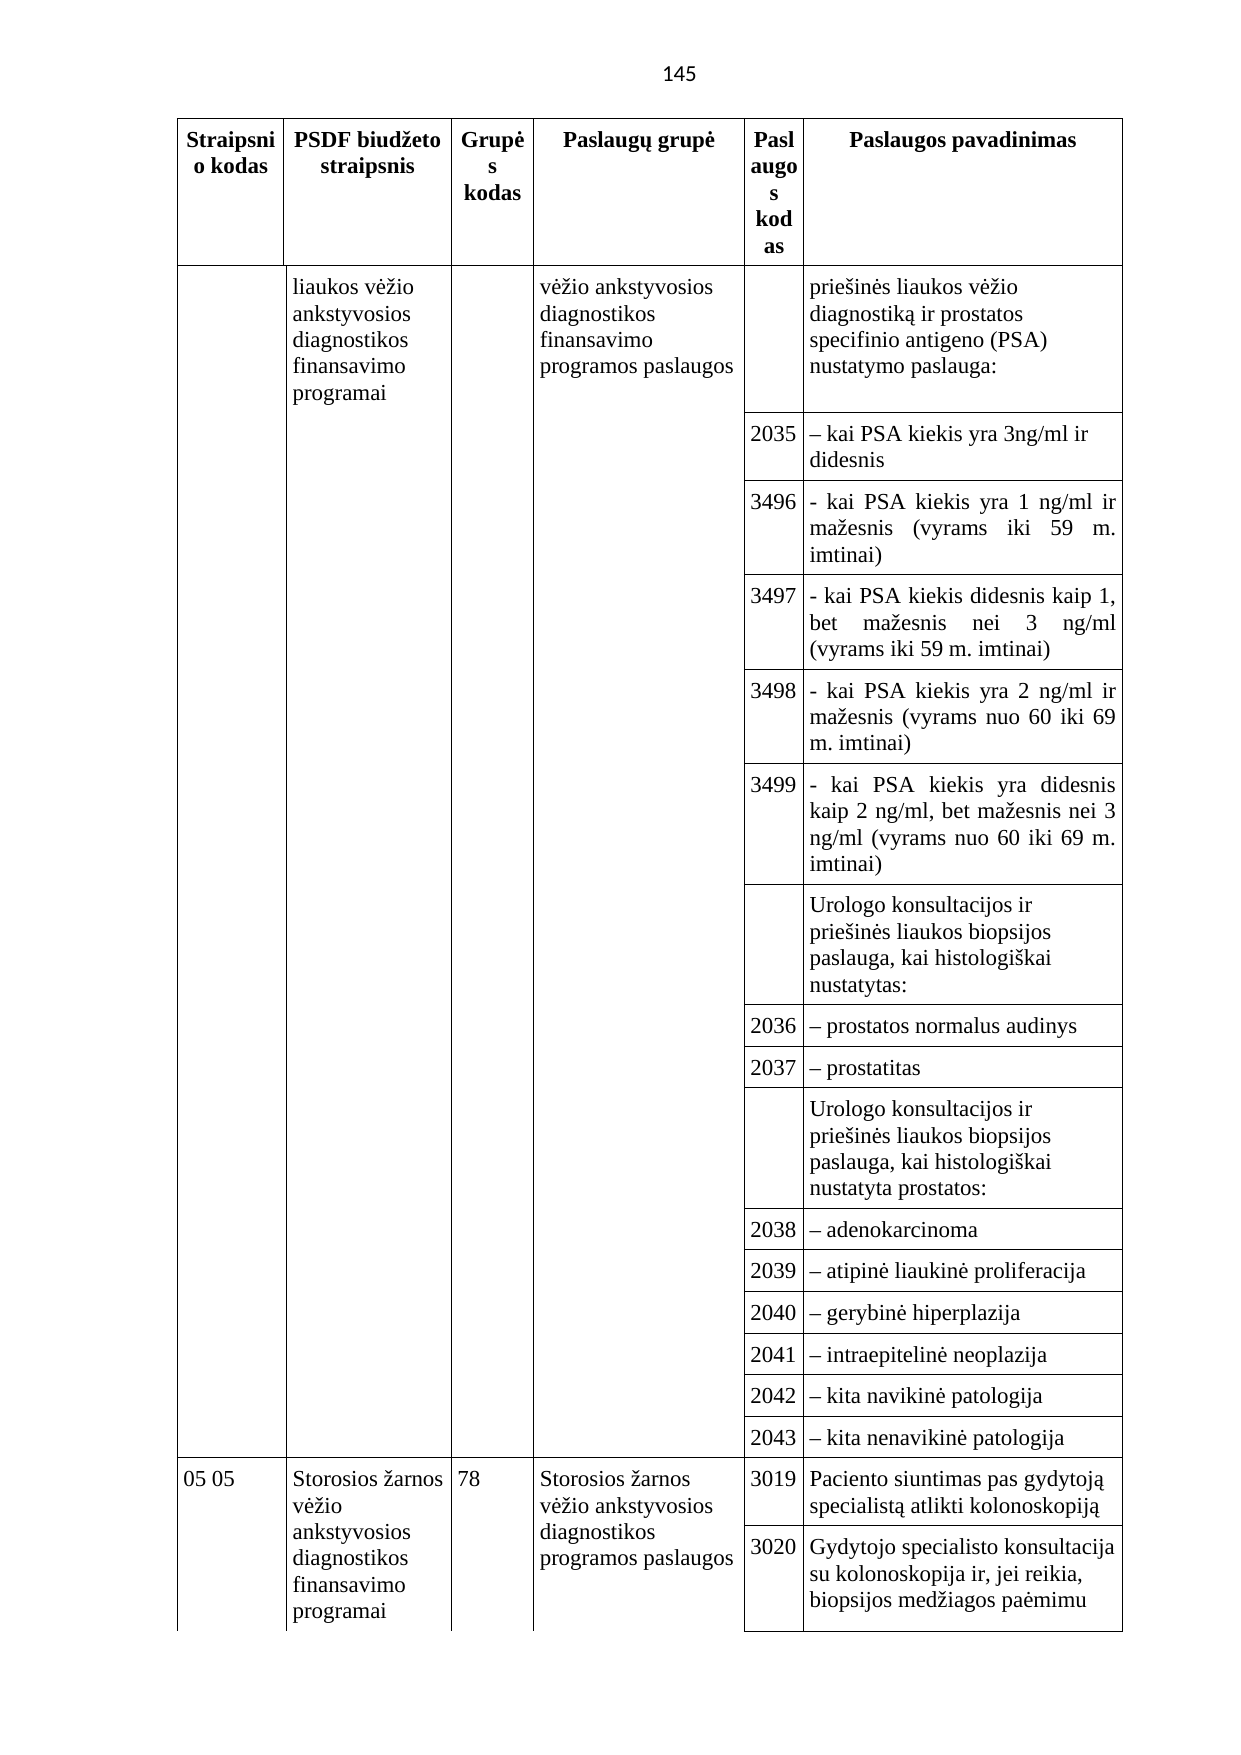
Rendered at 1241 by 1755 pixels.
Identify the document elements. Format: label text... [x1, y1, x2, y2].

table_cell [452, 1208, 533, 1249]
table_cell [452, 1087, 533, 1208]
table_cell 3496 [745, 481, 803, 574]
table_cell [452, 763, 533, 883]
table_cell [452, 1046, 533, 1087]
table_cell [452, 884, 533, 1004]
table_cell [452, 1249, 533, 1291]
table_cell Urologo konsultacijos ir priešinės liaukos biopsijos paslauga, kai histologiškai nustatyta prostatos: [804, 1088, 1122, 1208]
table_cell [452, 1416, 533, 1457]
table_cell [452, 1291, 533, 1332]
table_cell – prostatos normalus audinys [804, 1005, 1122, 1046]
table_cell 05 05 [178, 1458, 286, 1525]
table_cell vėžio ankstyvosios diagnostikos finansavimo programos paslaugos [534, 266, 744, 412]
table_cell 3498 [745, 670, 803, 763]
table_cell 2043 [745, 1417, 803, 1457]
table_cell 2037 [745, 1047, 803, 1087]
table_cell [178, 1087, 286, 1208]
table_cell [452, 669, 533, 763]
table_header Straipsnio kodas [178, 119, 283, 265]
table_cell Urologo konsultacijos ir priešinės liaukos biopsijos paslauga, kai histologiškai nustatytas: [804, 885, 1122, 1004]
table_cell Gydytojo specialisto konsultacija su kolonoskopija ir, jei reikia, biopsijos medžiagos paėmimu [804, 1526, 1122, 1631]
table_header Grupės kodas [452, 119, 533, 265]
table_cell [178, 1046, 286, 1087]
table_cell – kita nenavikinė patologija [804, 1417, 1122, 1457]
table_cell [287, 1374, 451, 1416]
table_cell - kai PSA kiekis yra 1 ng/ml ir mažesnis (vyrams iki 59 m. imtinai) [804, 481, 1122, 574]
table_cell [452, 1004, 533, 1046]
table_cell [287, 1416, 451, 1457]
table_cell 3020 [745, 1526, 803, 1631]
table_cell 3497 [745, 575, 803, 668]
table_cell [287, 884, 451, 1004]
table_cell [534, 1208, 744, 1249]
table_cell [452, 412, 533, 480]
table_cell [534, 1087, 744, 1208]
table_cell [178, 1416, 286, 1457]
table_cell [178, 763, 286, 883]
table_cell [178, 1249, 286, 1291]
table_cell Paciento siuntimas pas gydytoją specialistą atlikti kolonoskopiją [804, 1458, 1122, 1525]
table_cell [178, 1291, 286, 1332]
table_cell [534, 1416, 744, 1457]
table_cell [178, 1333, 286, 1374]
table_cell – atipinė liaukinė proliferacija [804, 1250, 1122, 1291]
table_cell [287, 763, 451, 883]
table_cell 2040 [745, 1292, 803, 1332]
table_cell [178, 480, 286, 574]
table_cell [178, 884, 286, 1004]
table_cell [287, 1249, 451, 1291]
table_cell [534, 1291, 744, 1332]
table_cell - kai PSA kiekis yra 2 ng/ml ir mažesnis (vyrams nuo 60 iki 69 m. imtinai) [804, 670, 1122, 763]
table_cell [287, 1087, 451, 1208]
table_cell priešinės liaukos vėžio diagnostiką ir prostatos specifinio antigeno (PSA) nustatymo paslauga: [804, 266, 1122, 412]
table_cell [287, 1046, 451, 1087]
table_cell – adenokarcinoma [804, 1209, 1122, 1249]
table_cell 78 [452, 1458, 533, 1525]
table_cell – intraepitelinė neoplazija [804, 1334, 1122, 1374]
table_cell [178, 266, 286, 412]
table_cell [178, 669, 286, 763]
table_cell [287, 574, 451, 668]
table_cell – gerybinė hiperplazija [804, 1292, 1122, 1332]
table_header Paslaugos pavadinimas [804, 119, 1122, 265]
table_cell [452, 480, 533, 574]
table_cell [745, 885, 803, 1004]
table_cell 2039 [745, 1250, 803, 1291]
table_cell 2036 [745, 1005, 803, 1046]
table_cell [534, 412, 744, 480]
table_cell – prostatitas [804, 1047, 1122, 1087]
table_cell – kai PSA kiekis yra 3ng/ml ir didesnis [804, 413, 1122, 480]
table_cell 2041 [745, 1334, 803, 1374]
table_cell [745, 1088, 803, 1208]
table_header Paslaugos kodas [745, 119, 803, 265]
table_cell [287, 1004, 451, 1046]
table_cell [178, 1525, 286, 1631]
table_cell [287, 1208, 451, 1249]
table_cell [178, 1374, 286, 1416]
table_header PSDF biudžeto straipsnis [284, 119, 451, 265]
table_cell [534, 1374, 744, 1416]
table_cell [452, 574, 533, 668]
table_header Paslaugų grupė [534, 119, 744, 265]
table_cell [534, 1004, 744, 1046]
table_cell [178, 1208, 286, 1249]
table_cell [287, 480, 451, 574]
table_cell [534, 1249, 744, 1291]
table_cell [178, 1004, 286, 1046]
table_cell [452, 266, 533, 412]
table_cell [534, 1046, 744, 1087]
table_cell [534, 480, 744, 574]
table_cell [452, 1374, 533, 1416]
table_cell [534, 669, 744, 763]
table_cell [287, 412, 451, 480]
table_cell 2042 [745, 1375, 803, 1416]
table_cell - kai PSA kiekis didesnis kaip 1, bet mažesnis nei 3 ng/ml (vyrams iki 59 m. imtinai) [804, 575, 1122, 668]
table_cell [745, 266, 803, 412]
table_cell - kai PSA kiekis yra didesnis kaip 2 ng/ml, bet mažesnis nei 3 ng/ml (vyrams nuo 60 iki 69 m. imtinai) [804, 764, 1122, 883]
table_cell 3019 [745, 1458, 803, 1525]
table_cell – kita navikinė patologija [804, 1375, 1122, 1416]
table_cell [534, 884, 744, 1004]
table_cell liaukos vėžio ankstyvosios diagnostikos finansavimo programai [287, 266, 451, 412]
table_cell 3499 [745, 764, 803, 883]
table_cell [287, 669, 451, 763]
table_cell 2035 [745, 413, 803, 480]
table_cell [178, 412, 286, 480]
table_cell [534, 763, 744, 883]
table_cell Storosios žarnos vėžio ankstyvosios diagnostikos programos paslaugos [534, 1458, 744, 1631]
table_cell [452, 1525, 533, 1631]
table_cell [452, 1333, 533, 1374]
table_cell [287, 1291, 451, 1332]
table_cell Storosios žarnos vėžio ankstyvosios diagnostikos finansavimo programai [287, 1458, 451, 1631]
table_cell [534, 574, 744, 668]
table_cell [287, 1333, 451, 1374]
table_cell 2038 [745, 1209, 803, 1249]
table_cell [534, 1333, 744, 1374]
table_cell [178, 574, 286, 668]
